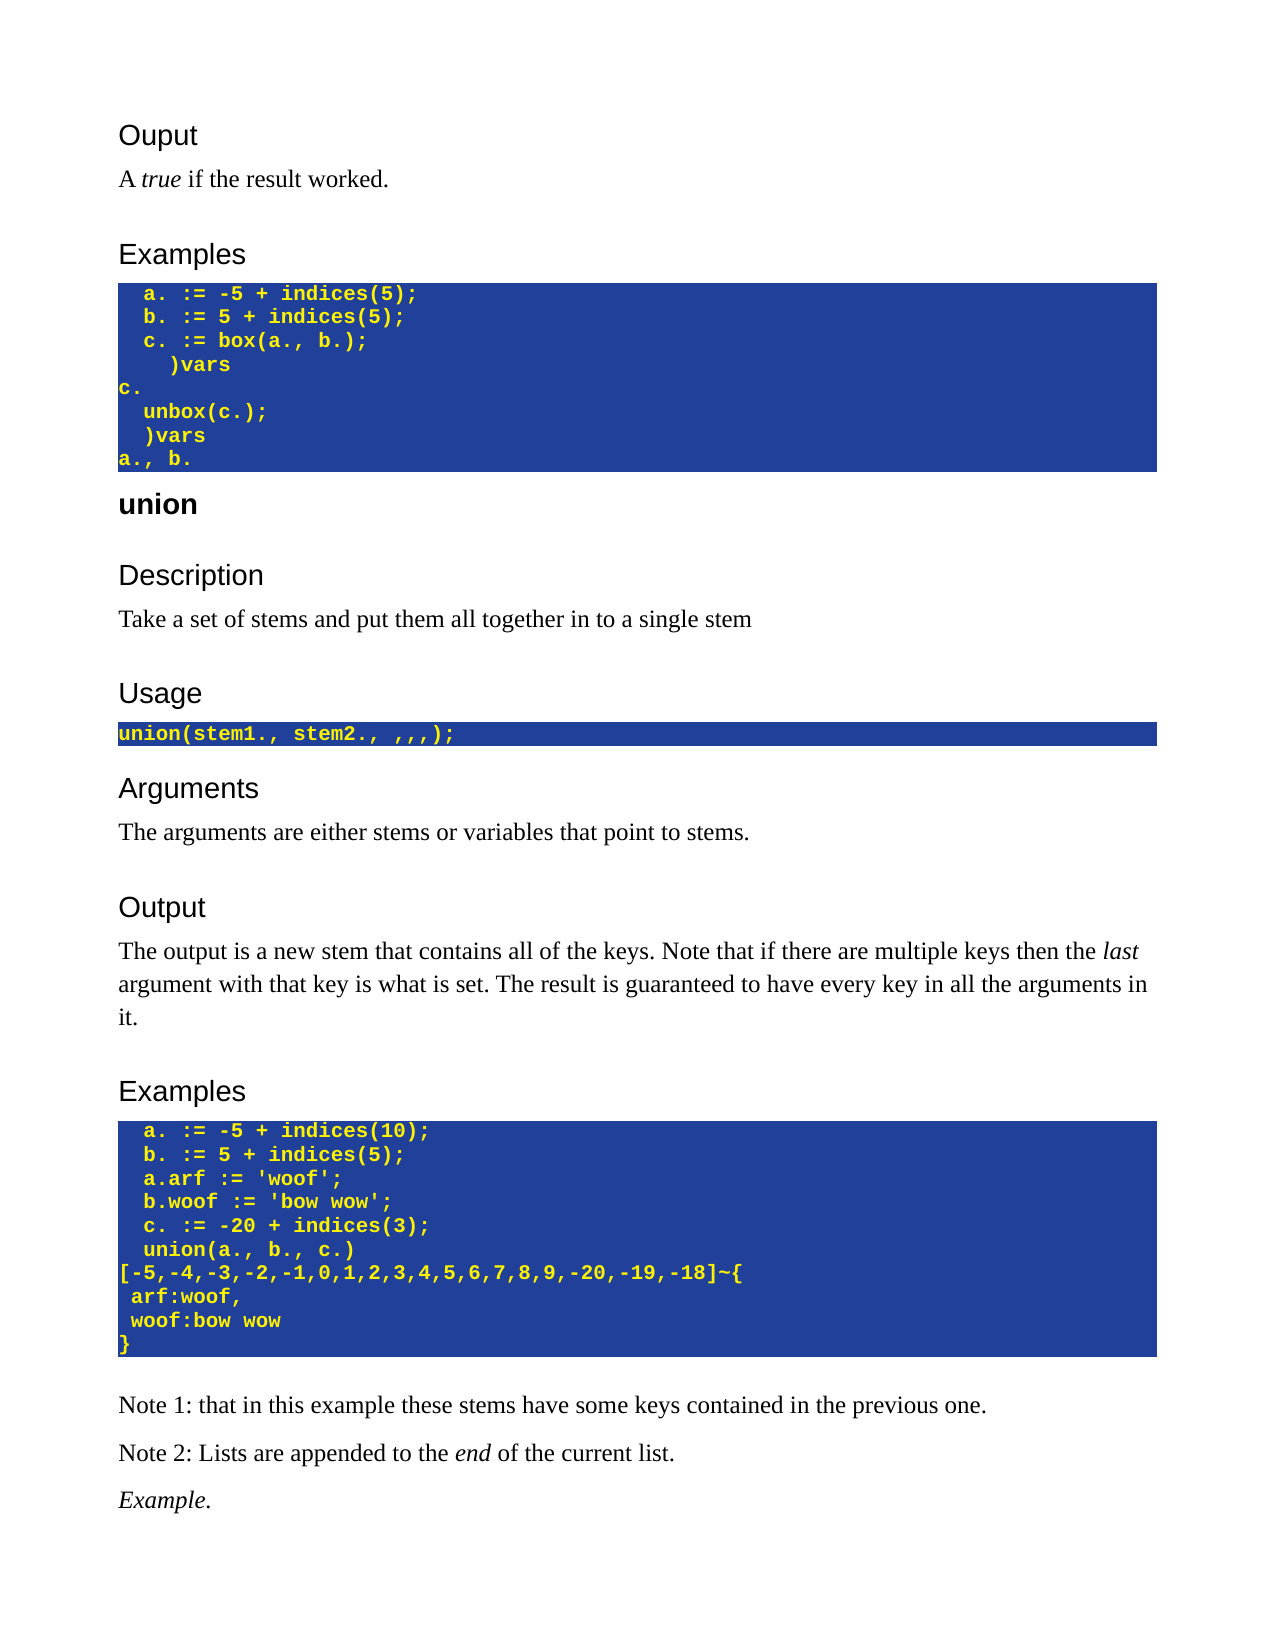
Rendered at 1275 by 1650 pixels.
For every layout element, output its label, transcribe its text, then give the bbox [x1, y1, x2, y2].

subtitle Examples [118, 1074, 1157, 1108]
text c. := box(a., b.); [118, 330, 1157, 354]
subtitle Ouput [118, 118, 1157, 152]
text woof:bow wow [118, 1310, 1157, 1333]
text a. := -5 + indices(10); [118, 1121, 1157, 1144]
text union(a., b., c.) [118, 1239, 1157, 1262]
text a. := -5 + indices(5); [118, 283, 1157, 306]
subtitle Output [118, 890, 1157, 923]
text a.arf := 'woof'; [118, 1168, 1157, 1191]
subtitle union [118, 487, 1157, 520]
text )vars [118, 425, 1157, 448]
text Take a set of stems and put them all together in to a single stem [118, 604, 1157, 633]
text b. := 5 + indices(5); [118, 1144, 1157, 1168]
text unbox(c.); [118, 401, 1157, 425]
text Note 1: that in this example these stems have some keys contained in the previous one. [118, 1357, 1157, 1419]
subtitle Examples [118, 237, 1157, 270]
text b. := 5 + indices(5); [118, 306, 1157, 330]
text c. := -20 + indices(3); [118, 1215, 1157, 1239]
text The output is a new stem that contains all of the keys. Note that if there are multiple keys then the last argument with that key is what is set. The result is guaranteed to have every key in all the arguments in it. [118, 936, 1157, 1031]
subtitle Arguments [118, 771, 1157, 805]
text The arguments are either stems or variables that point to stems. [118, 817, 1157, 846]
text b.woof := 'bow wow'; [118, 1191, 1157, 1215]
text c. [118, 377, 1157, 401]
text Example. [118, 1485, 1157, 1514]
subtitle Usage [118, 676, 1157, 710]
text Note 2: Lists are appended to the end of the current list. [118, 1438, 1157, 1466]
text A true if the result worked. [118, 164, 1157, 193]
text } [118, 1333, 1157, 1357]
text arf:woof, [118, 1286, 1157, 1310]
text )vars [118, 354, 1157, 377]
subtitle Description [118, 558, 1157, 591]
text a., b. [118, 448, 1157, 472]
text union(stem1., stem2., ,,,); [118, 722, 1157, 746]
text [-5,-4,-3,-2,-1,0,1,2,3,4,5,6,7,8,9,-20,-19,-18]~{ [118, 1262, 1157, 1286]
